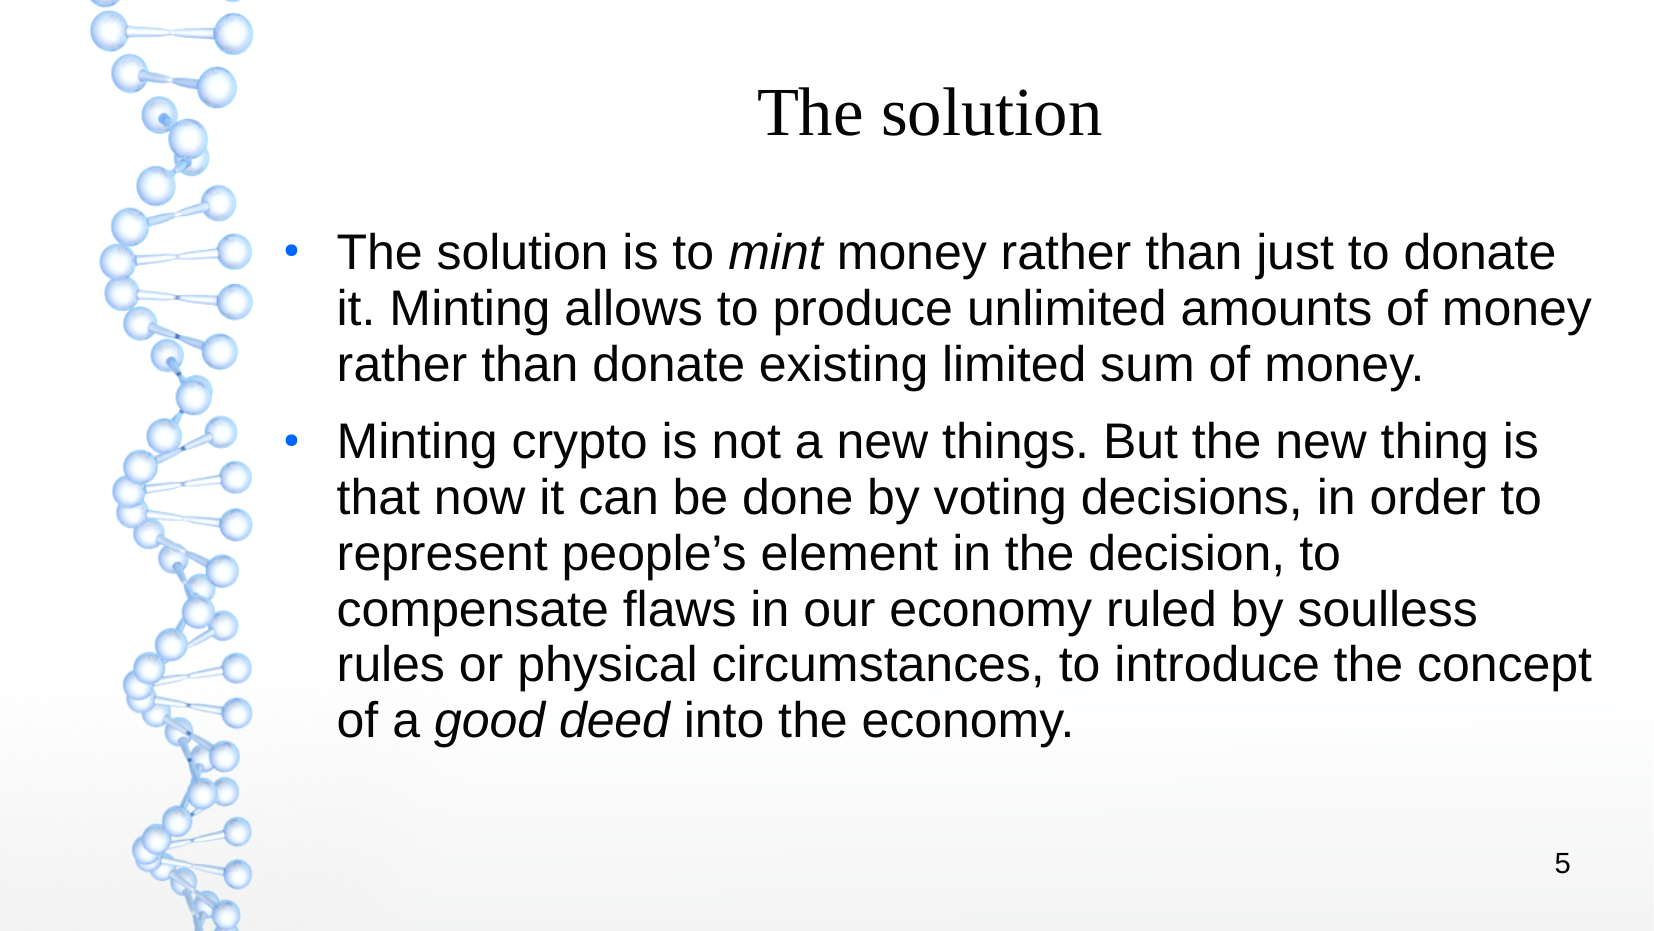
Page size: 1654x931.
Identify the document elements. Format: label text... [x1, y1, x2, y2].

picture [0, 0, 1654, 931]
title The solution [265, 35, 1595, 189]
list The solution is to mint money rather than just to donate it. Minting allows to produce unlimited amounts of money rather than donate existing limited sum of money. Minting crypto is not a new things. But the new thing is that now it can be done by voting decisions, in order to represent people’s element in the decision, to compensate flaws in our economy ruled by soulless rules or physical circumstances, to introduce the concept of a good deed into the economy. [265, 224, 1595, 764]
